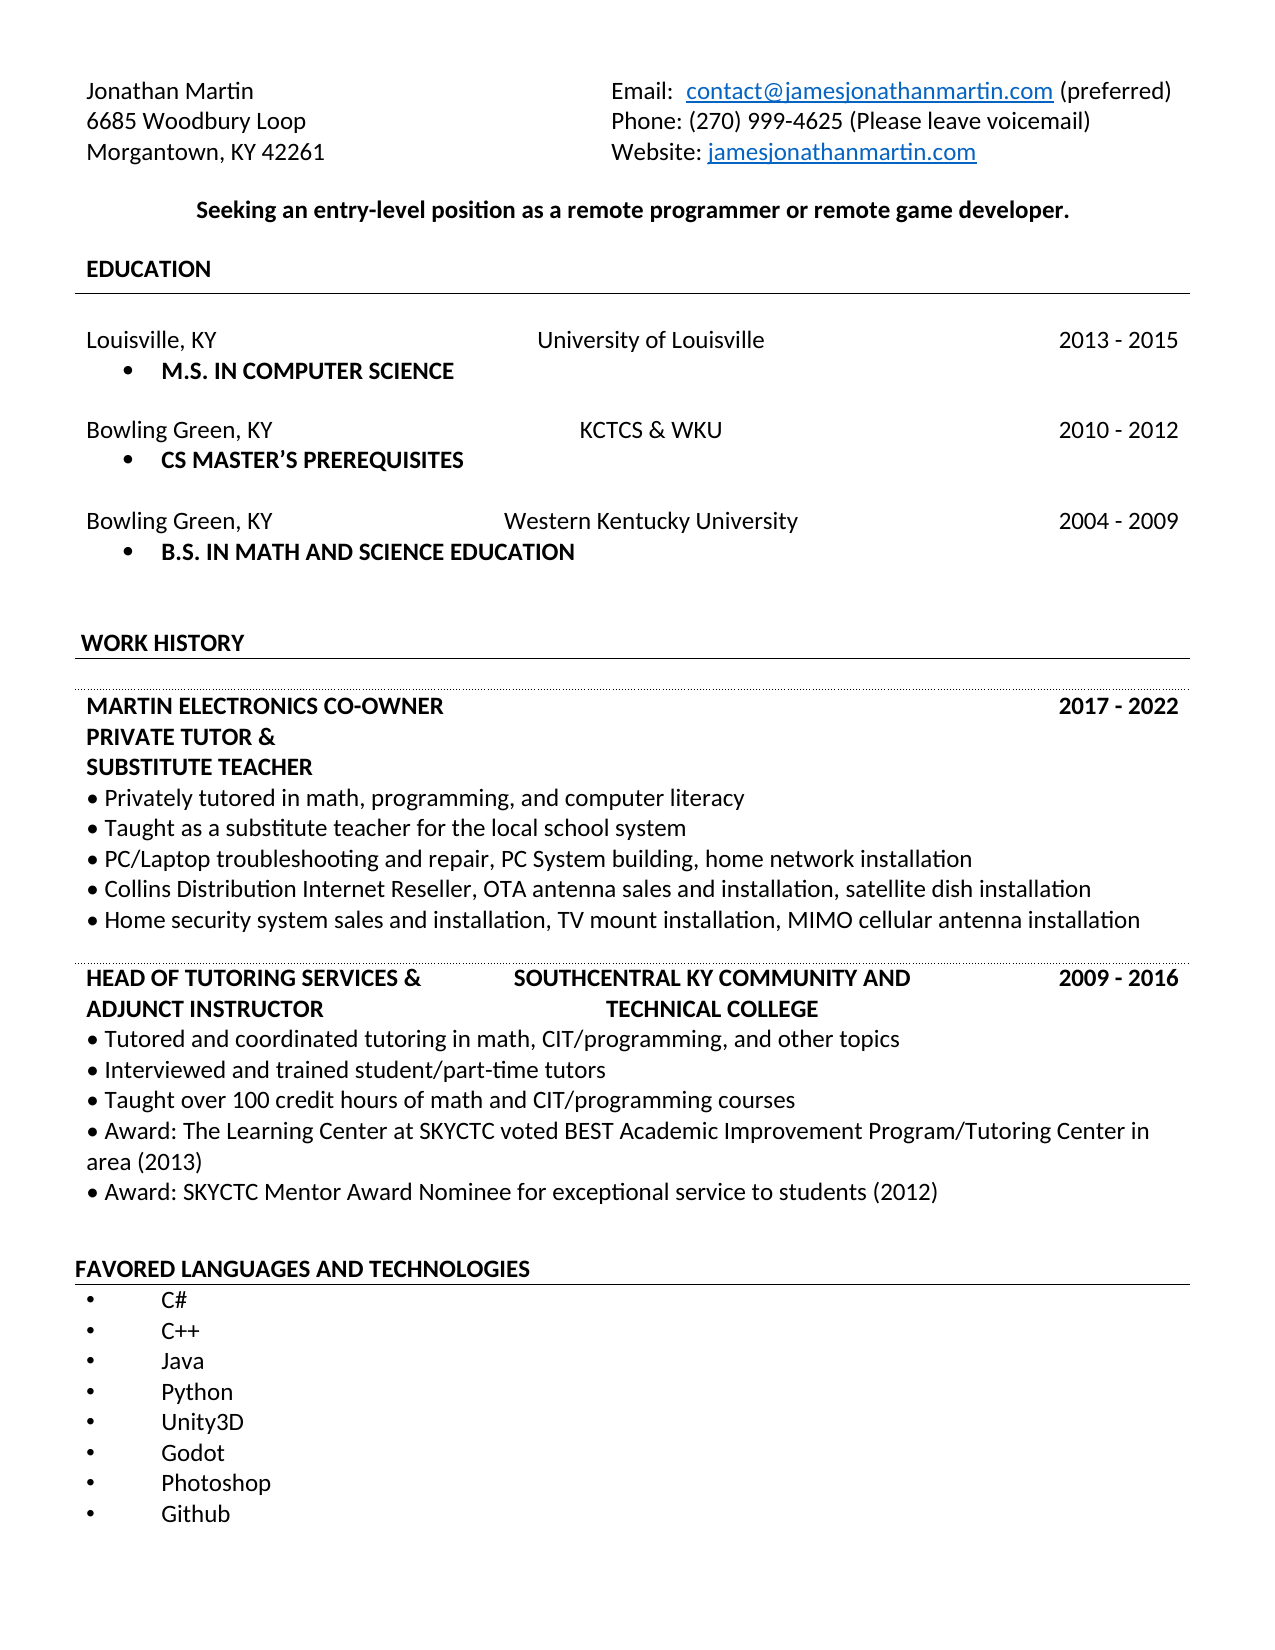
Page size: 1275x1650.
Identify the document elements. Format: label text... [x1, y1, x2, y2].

table_header HEAD OF TUTORING SERVICES & ADJUNCT INSTRUCTOR [75, 963, 469, 1024]
table_header Jonathan Martin 6685 Woodbury Loop Morgantown, KY 42261 [75, 75, 487, 167]
table_cell Seeking an entry-level position as a remote programmer or remote game developer. EDUCATION [75, 167, 1192, 293]
table_cell KCTCS & WKU [450, 414, 852, 444]
text FAVORED LANGUAGES AND TECHNOLOGIES [75, 1254, 1200, 1284]
table_header 2017 - 2022 [956, 689, 1190, 782]
table_header Louisville, KY [75, 294, 450, 355]
table_header Western Kentucky University [450, 505, 852, 536]
table_header [93, 386, 664, 414]
table_header [488, 75, 600, 167]
table_header [75, 659, 600, 689]
table_header 2009 - 2016 [956, 963, 1190, 1024]
table_header 2004 - 2009 [852, 505, 1190, 536]
table_header [665, 386, 1171, 414]
table_cell Bowling Green, KY [75, 414, 450, 444]
table_cell 2010 - 2012 [852, 414, 1190, 444]
table_header University of Louisville [450, 294, 852, 355]
table_cell CS MASTER’S PREREQUISITES [75, 444, 1190, 475]
table_header [600, 689, 956, 782]
table_header [956, 659, 1190, 689]
table_cell B.S. IN MATH AND SCIENCE EDUCATION [75, 536, 1190, 627]
table_header C# C++ Java Python Unity3D Godot Photoshop Github [75, 1285, 1190, 1528]
table_cell • Tutored and coordinated tutoring in math, CIT/programming, and other topics • Interviewed and trained student/part-time tutors • Taught over 100 credit hours of math and CIT/programming courses • Award: The Learning Center at SKYCTC voted BEST Academic Improvement Program/Tutoring Center in area (2013) • Award: SKYCTC Mentor Award Nominee for exceptional service to students (2012) [75, 1024, 1190, 1207]
text WORK HISTORY [75, 627, 1200, 658]
table_header [600, 659, 956, 689]
table_header 2013 - 2015 [852, 294, 1190, 355]
table_header Bowling Green, KY [75, 505, 450, 536]
table_header MARTIN ELECTRONICS CO-OWNER PRIVATE TUTOR & SUBSTITUTE TEACHER [75, 689, 600, 782]
table_cell • Privately tutored in math, programming, and computer literacy • Taught as a substitute teacher for the local school system • PC/Laptop troubleshooting and repair, PC System building, home network installation • Collins Distribution Internet Reseller, OTA antenna sales and installation, satellite dish installation • Home security system sales and installation, TV mount installation, MIMO cellular antenna installation [75, 782, 1190, 934]
table_header Email: contact@jamesjonathanmartin.com (preferred) Phone: (270) 999-4625 (Please leave voicemail) Website: jamesjonathanmartin.com [600, 75, 1192, 167]
table_cell M.S. IN COMPUTER SCIENCE [75, 355, 1190, 414]
table_header SOUTHCENTRAL KY COMMUNITY AND TECHNICAL COLLEGE [469, 963, 956, 1024]
